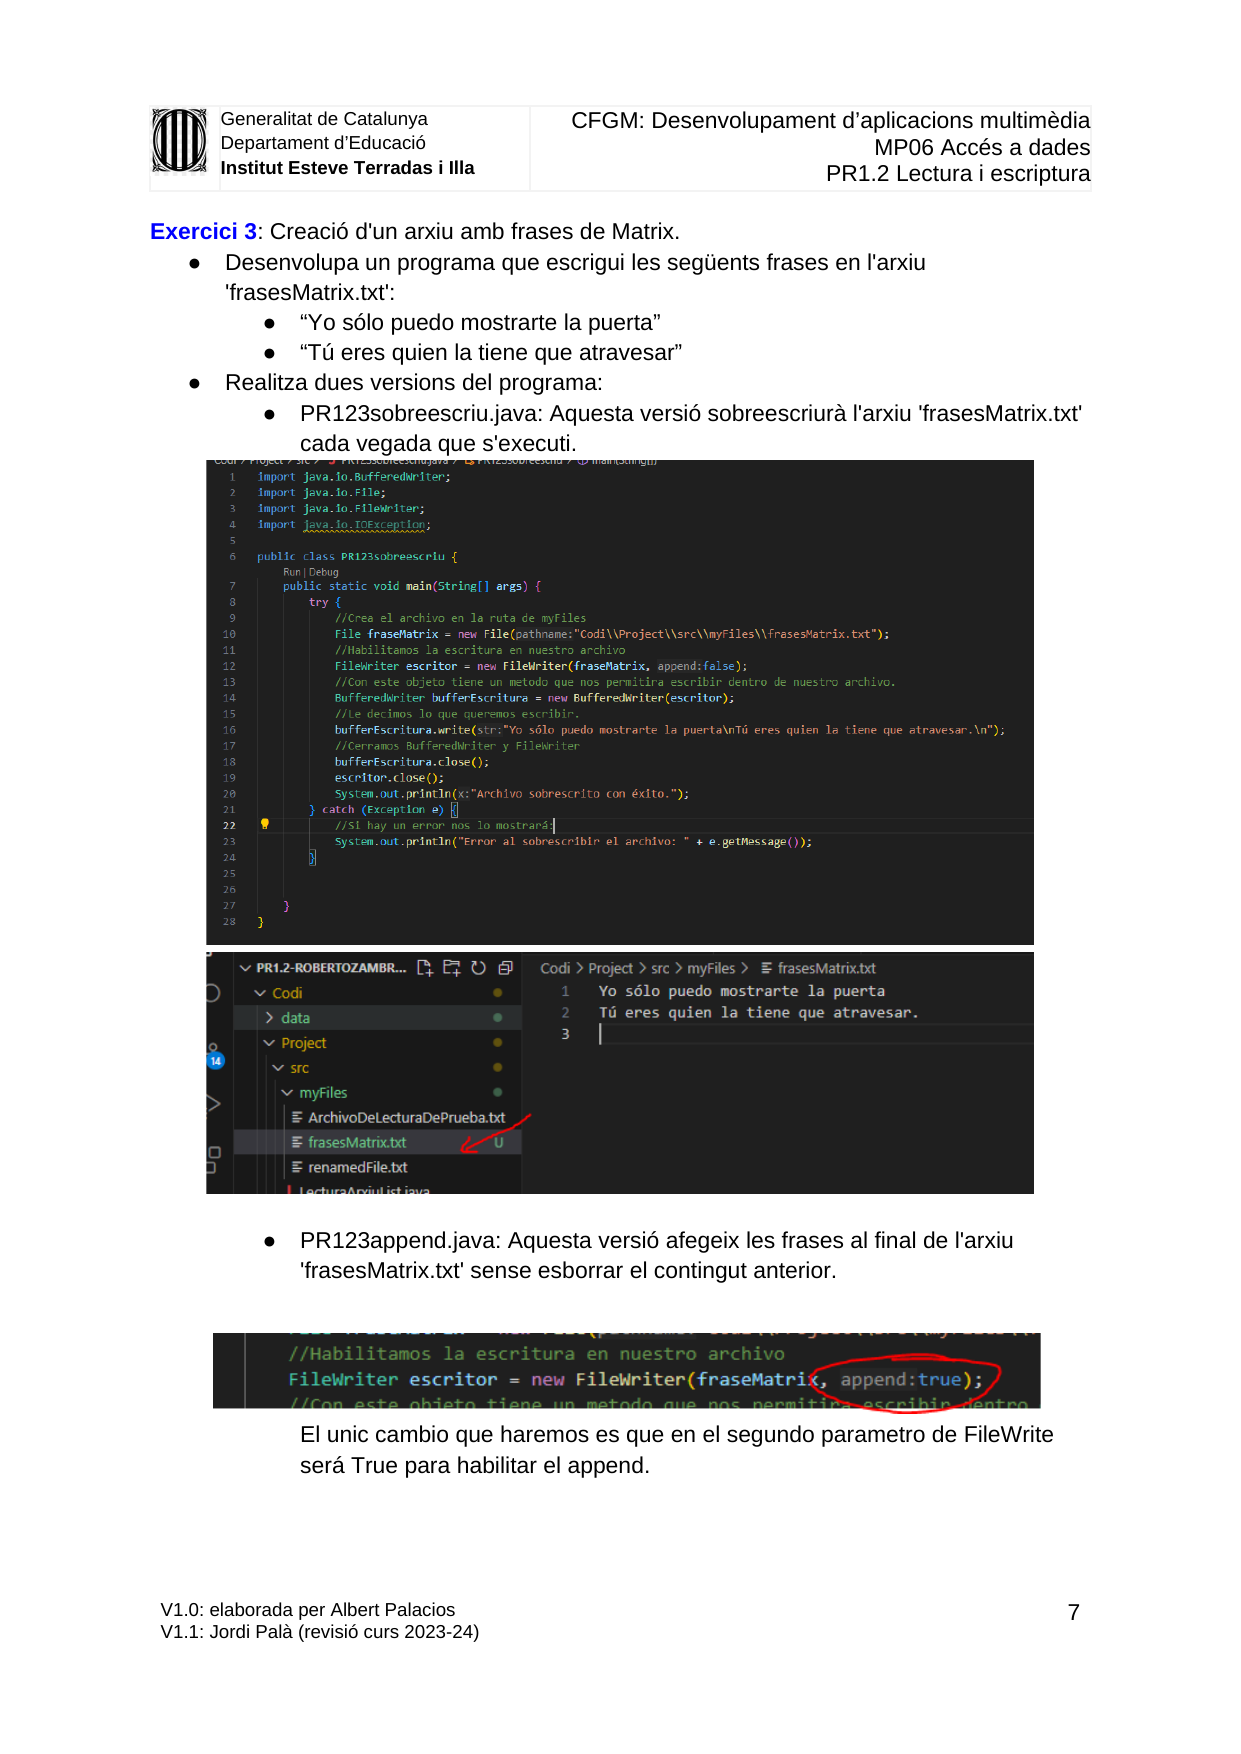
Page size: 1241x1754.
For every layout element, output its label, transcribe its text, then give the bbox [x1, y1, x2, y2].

list PR123sobreescriu.java: Aquesta versió sobreescriurà l'arxiu 'frasesMatrix.txt' cada vegada que s'executi. [262, 399, 1090, 456]
list El unic cambio que haremos es que en el segundo parametro de FileWrite será True para habilitar el append. [262, 1318, 1090, 1478]
text Exercici 3: Creació d'un arxiu amb frases de Matrix. [150, 218, 1090, 245]
list PR123append.java: Aquesta versió afegeix les frases al final de l'arxiu 'frasesMatrix.txt' sense esborrar el contingut anterior. [262, 1227, 1090, 1284]
list Realitza dues versions del programa: [187, 369, 1090, 396]
picture [206, 460, 1034, 945]
list “Yo sólo puedo mostrarte la puerta” [262, 309, 1090, 335]
list “Tú eres quien la tiene que atravesar” [262, 339, 1090, 366]
picture [206, 952, 1034, 1194]
picture [150, 107, 209, 176]
picture [213, 1333, 1041, 1414]
list Desenvolupa un programa que escrigui les següents frases en l'arxiu 'frasesMatrix.txt': [187, 248, 1090, 305]
